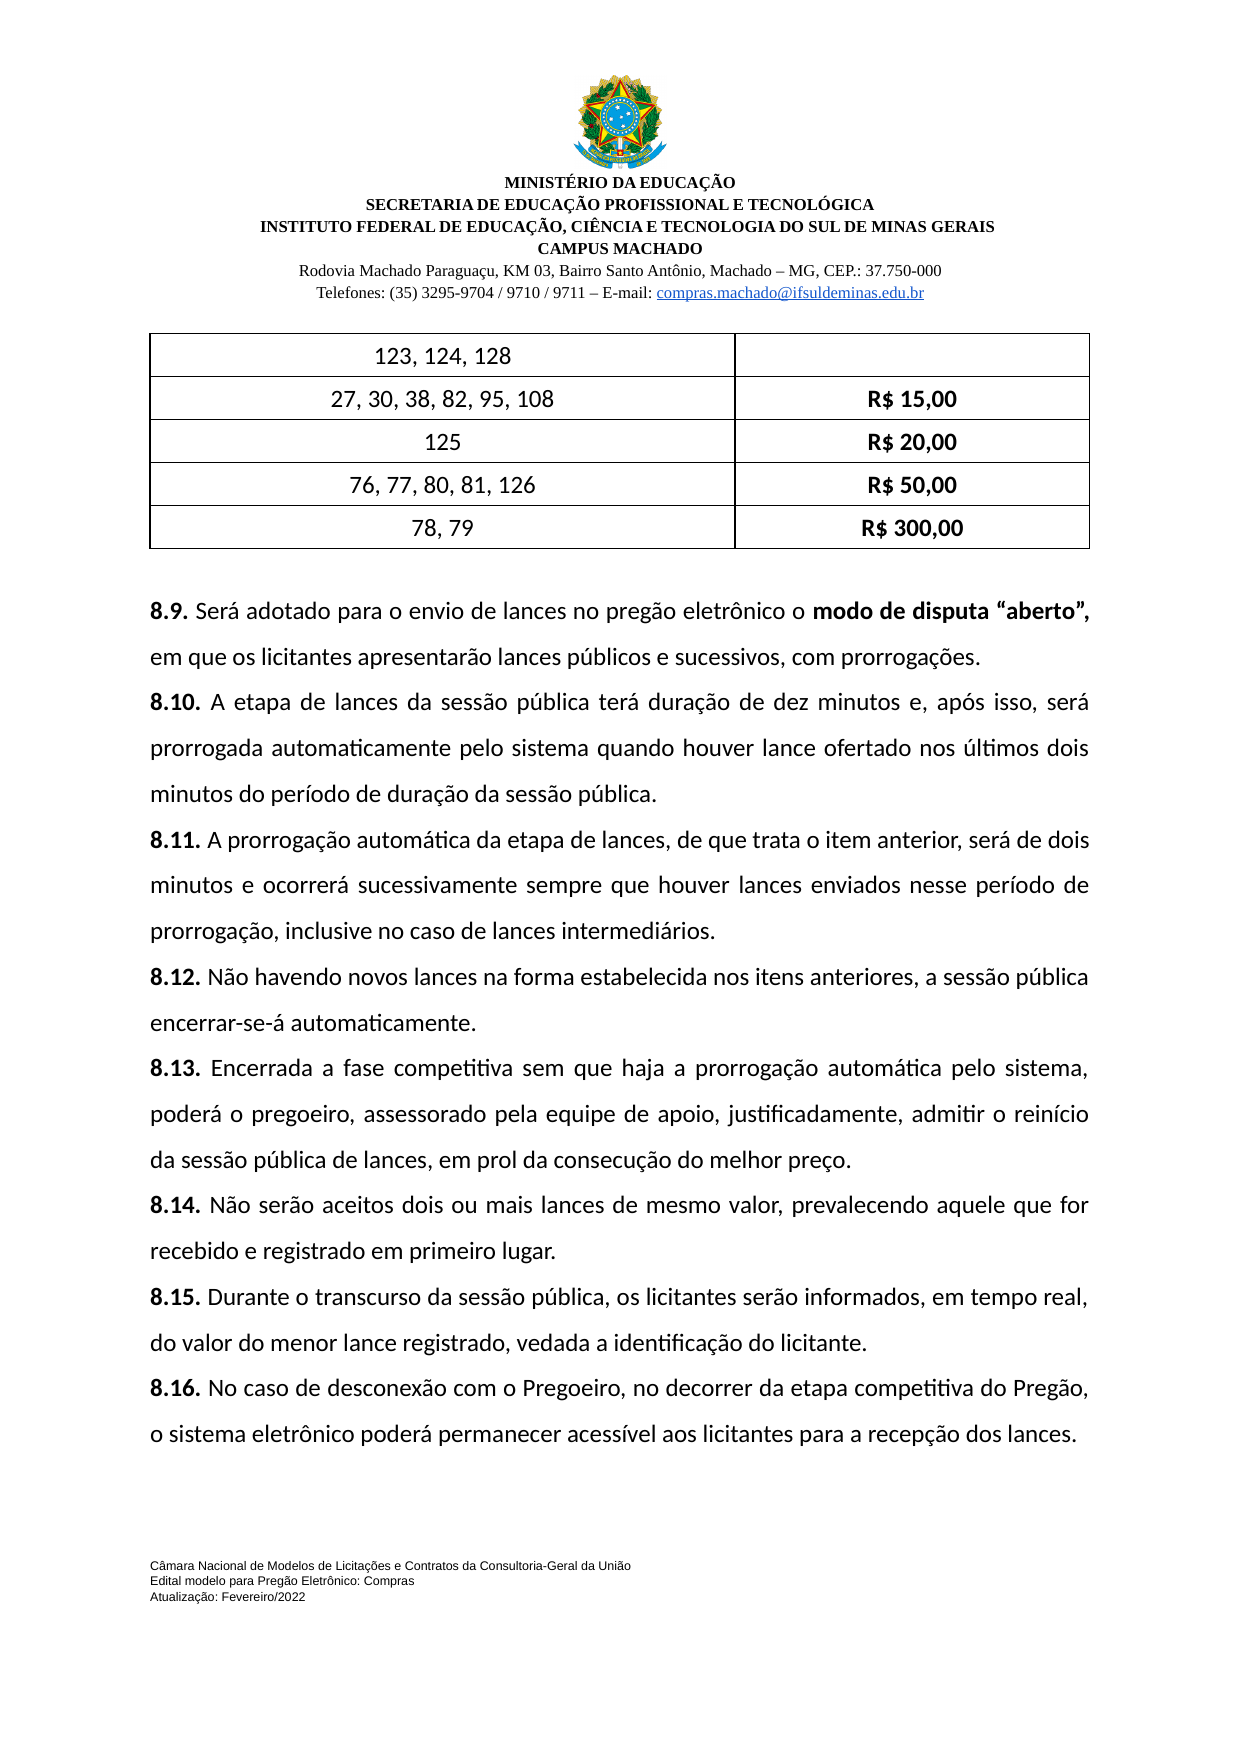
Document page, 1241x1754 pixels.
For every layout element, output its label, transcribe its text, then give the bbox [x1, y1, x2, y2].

table_cell 27, 30, 38, 82, 95, 108 [151, 377, 734, 419]
text 8.14. Não serão aceitos dois ou mais lances de mesmo valor, prevalecendo aquele que for recebido e registrado em primeiro lugar. [150, 1189, 1090, 1266]
text 8.11. A prorrogação automática da etapa de lances, de que trata o item anterior, será de dois minutos e ocorrerá sucessivamente sempre que houver lances enviados nesse período de prorrogação, inclusive no caso de lances intermediários. [150, 824, 1090, 946]
text 8.12. Não havendo novos lances na forma estabelecida nos itens anteriores, a sessão pública encerrar-se-á automaticamente. [150, 961, 1090, 1037]
text 8.16. No caso de desconexão com o Pregoeiro, no decorrer da etapa competitiva do Pregão, o sistema eletrônico poderá permanecer acessível aos licitantes para a recepção dos lances. [150, 1372, 1090, 1449]
table_cell [736, 334, 1089, 376]
table_cell R$ 300,00 [736, 506, 1089, 548]
table_cell R$ 50,00 [736, 463, 1089, 505]
table_cell R$ 15,00 [736, 377, 1089, 419]
picture [613, 164, 628, 169]
text 8.10. A etapa de lances da sessão pública terá duração de dez minutos e, após isso, será prorrogada automaticamente pelo sistema quando houver lance ofertado nos últimos dois minutos do período de duração da sessão pública. [150, 687, 1090, 808]
text 8.15. Durante o transcurso da sessão pública, os licitantes serão informados, em tempo real, do valor do menor lance registrado, vedada a identificação do licitante. [150, 1281, 1090, 1357]
text 8.13. Encerrada a fase competitiva sem que haja a prorrogação automática pelo sistema, poderá o pregoeiro, assessorado pela equipe de apoio, justificadamente, admitir o reinício da sessão pública de lances, em prol da consecução do melhor preço. [150, 1052, 1090, 1174]
table_cell 125 [151, 420, 734, 462]
picture [573, 75, 667, 169]
table_cell 78, 79 [151, 506, 734, 548]
table_cell 76, 77, 80, 81, 126 [151, 463, 734, 505]
table_cell R$ 20,00 [736, 420, 1089, 462]
picture [639, 150, 650, 156]
table_cell 123, 124, 128 [151, 334, 734, 376]
text 8.9. Será adotado para o envio de lances no pregão eletrônico o modo de disputa “aberto”, em que os licitantes apresentarão lances públicos e sucessivos, com prorrogações. [150, 595, 1090, 671]
